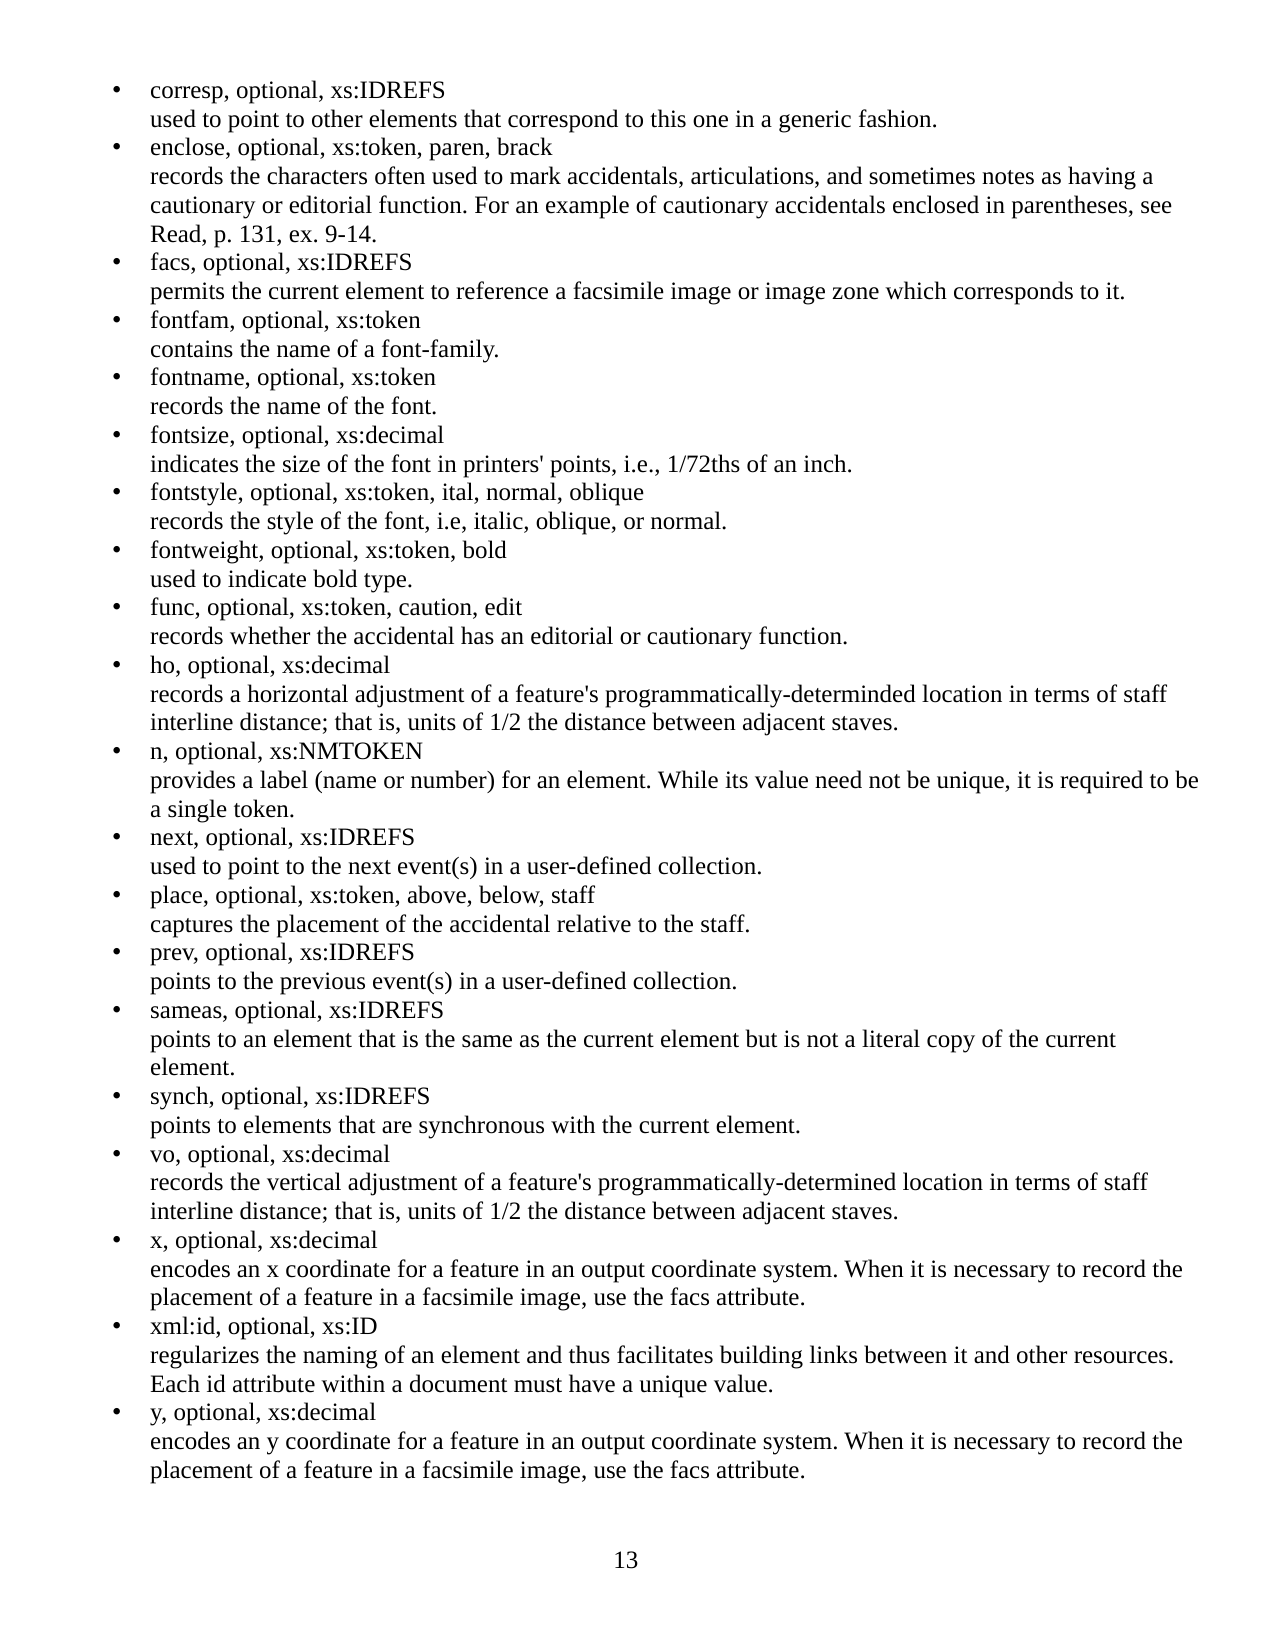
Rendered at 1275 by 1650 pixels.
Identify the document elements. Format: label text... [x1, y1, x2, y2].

list ho, optional, xs:decimal records a horizontal adjustment of a feature's programmatically-determinded location in terms of staff interline distance; that is, units of 1/2 the distance between adjacent staves. [112, 650, 1200, 736]
list fontfam, optional, xs:token contains the name of a font-family. [112, 305, 1200, 362]
list vo, optional, xs:decimal records the vertical adjustment of a feature's programmatically-determined location in terms of staff interline distance; that is, units of 1/2 the distance between adjacent staves. [112, 1139, 1200, 1225]
list facs, optional, xs:IDREFS permits the current element to reference a facsimile image or image zone which corresponds to it. [112, 247, 1200, 305]
list place, optional, xs:token, above, below, staff captures the placement of the accidental relative to the staff. [112, 880, 1200, 937]
list next, optional, xs:IDREFS used to point to the next event(s) in a user-defined collection. [112, 822, 1200, 880]
list synch, optional, xs:IDREFS points to elements that are synchronous with the current element. [112, 1081, 1200, 1139]
list fontweight, optional, xs:token, bold used to indicate bold type. [112, 535, 1200, 592]
list corresp, optional, xs:IDREFS used to point to other elements that correspond to this one in a generic fashion. [112, 75, 1200, 132]
list x, optional, xs:decimal encodes an x coordinate for a feature in an output coordinate system. When it is necessary to record the placement of a feature in a facsimile image, use the facs attribute. [112, 1225, 1200, 1311]
list n, optional, xs:NMTOKEN provides a label (name or number) for an element. While its value need not be unique, it is required to be a single token. [112, 736, 1200, 822]
list func, optional, xs:token, caution, edit records whether the accidental has an editorial or cautionary function. [112, 592, 1200, 650]
list fontsize, optional, xs:decimal indicates the size of the font in printers' points, i.e., 1/72ths of an inch. [112, 420, 1200, 477]
list xml:id, optional, xs:ID regularizes the naming of an element and thus facilitates building links between it and other resources. Each id attribute within a document must have a unique value. [112, 1311, 1200, 1397]
list y, optional, xs:decimal encodes an y coordinate for a feature in an output coordinate system. When it is necessary to record the placement of a feature in a facsimile image, use the facs attribute. [112, 1397, 1200, 1484]
list prev, optional, xs:IDREFS points to the previous event(s) in a user-defined collection. [112, 937, 1200, 995]
list sameas, optional, xs:IDREFS points to an element that is the same as the current element but is not a literal copy of the current element. [112, 995, 1200, 1081]
list fontstyle, optional, xs:token, ital, normal, oblique records the style of the font, i.e, italic, oblique, or normal. [112, 477, 1200, 535]
list enclose, optional, xs:token, paren, brack records the characters often used to mark accidentals, articulations, and sometimes notes as having a cautionary or editorial function. For an example of cautionary accidentals enclosed in parentheses, see Read, p. 131, ex. 9-14. [112, 132, 1200, 247]
list fontname, optional, xs:token records the name of the font. [112, 362, 1200, 420]
